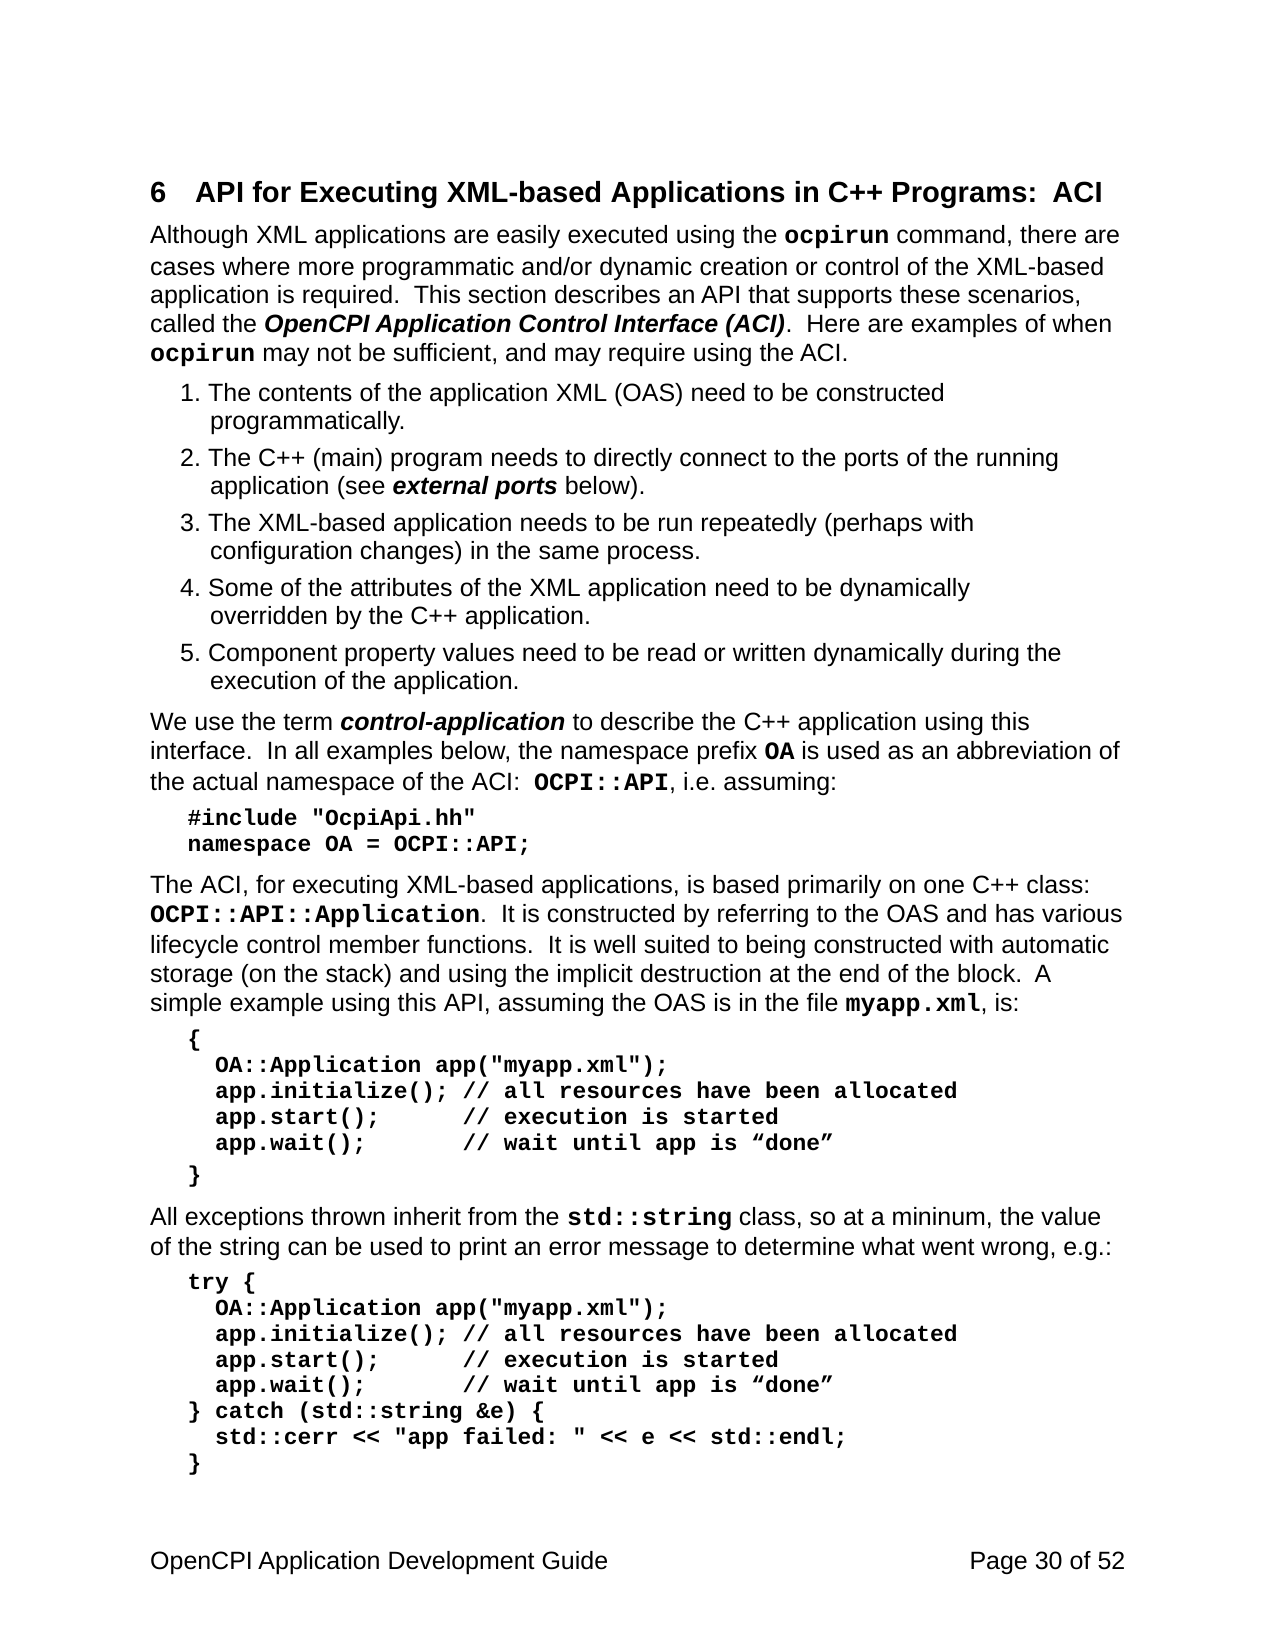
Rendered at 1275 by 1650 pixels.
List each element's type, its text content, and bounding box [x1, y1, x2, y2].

subtitle API for Executing XML-based Applications in C++ Programs: ACI [150, 175, 1125, 208]
text { OA::Application app("myapp.xml"); app.initialize(); // all resources have been allocated app.start(); // execution is started app.wait(); // wait until app is “done” [187, 1028, 1125, 1157]
text All exceptions thrown inherit from the std::string class, so at a mininum, the value of the string can be used to print an error message to determine what went wrong, e.g.: [150, 1201, 1125, 1261]
list The contents of the application XML (OAS) need to be constructed programmatically. [180, 378, 1065, 435]
text We use the term control-application to describe the C++ application using this interface. In all examples below, the namespace prefix OA is used as an abbreviation of the actual namespace of the ACI: OCPI::API, i.e. assuming: [150, 707, 1125, 798]
text The ACI, for executing XML-based applications, is based primarily on one C++ class: OCPI::API::Application. It is constructed by referring to the OAS and has various lifecycle control member functions. It is well suited to being constructed with automatic storage (on the stack) and using the implicit destruction at the end of the block. A simple example using this API, assuming the OAS is in the file myapp.xml, is: [150, 871, 1125, 1019]
text try { OA::Application app("myapp.xml"); app.initialize(); // all resources have been allocated app.start(); // execution is started app.wait(); // wait until app is “done” } catch (std::string &e) { std::cerr << "app failed: " << e << std::endl; } [187, 1270, 1125, 1478]
text #include "OcpiApi.hh" namespace OA = OCPI::API; [187, 807, 1125, 858]
list The C++ (main) program needs to directly connect to the ports of the running application (see external ports below). [180, 443, 1065, 500]
text } [187, 1163, 1125, 1189]
text Although XML applications are easily executed using the ocpirun command, there are cases where more programmatic and/or dynamic creation or control of the XML-based application is required. This section describes an API that supports these scenarios, called the OpenCPI Application Control Interface (ACI). Here are examples of when ocpirun may not be sufficient, and may require using the ACI. [150, 221, 1125, 369]
list Component property values need to be read or written dynamically during the execution of the application. [180, 638, 1065, 695]
list Some of the attributes of the XML application need to be dynamically overridden by the C++ application. [180, 573, 1065, 630]
list The XML-based application needs to be run repeatedly (perhaps with configuration changes) in the same process. [180, 508, 1065, 565]
